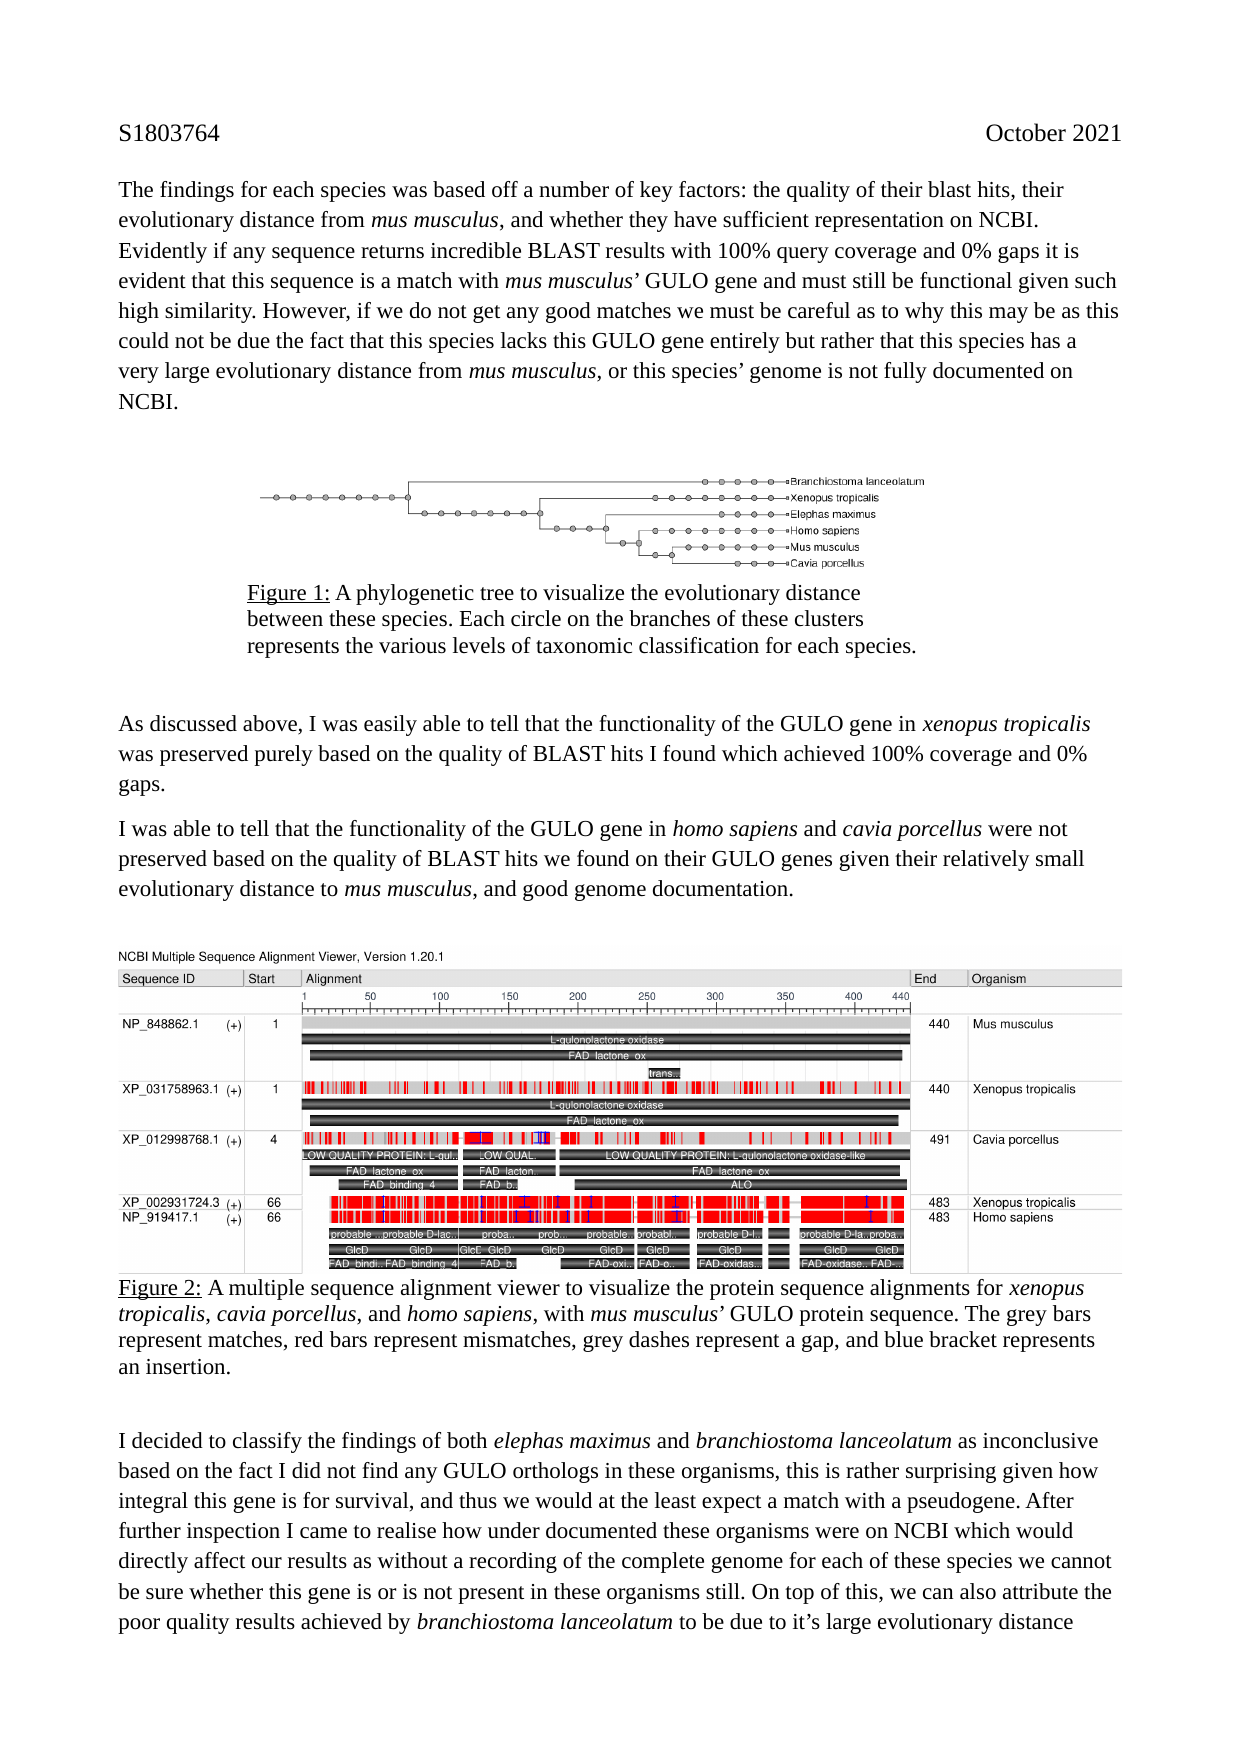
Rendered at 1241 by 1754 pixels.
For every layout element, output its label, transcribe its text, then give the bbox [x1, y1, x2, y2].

text [247, 463, 932, 511]
text Figure 2: A multiple sequence alignment viewer to visualize the protein sequence alignments for xenopus tropicalis, cavia porcellus, and homo sapiens, with mus musculus’ GULO protein sequence. The grey bars represent matches, red bars represent mismatches, grey dashes represent a gap, and blue bracket represents an insertion. [118, 1274, 1122, 1379]
text The findings for each species was based off a number of key factors: the quality of their blast hits, their evolutionary distance from mus musculus, and whether they have sufficient representation on NCBI. Evidently if any sequence returns incredible BLAST results with 100% query coverage and 0% gaps it is evident that this sequence is a match with mus musculus’ GULO gene and must still be functional given such high similarity. However, if we do not get any good matches we must be careful as to why this may be as this could not be due the fact that this species lacks this GULO gene entirely but rather that this species has a very large evolutionary distance from mus musculus, or this species’ genome is not fully documented on NCBI. [118, 176, 1122, 414]
text Figure 1: A phylogenetic tree to visualize the evolutionary distance between these species. Each circle on the branches of these clusters represents the various levels of taxonomic classification for each species. [247, 579, 932, 658]
text I decided to classify the findings of both elephas maximus and branchiostoma lanceolatum as inconclusive based on the fact I did not find any GULO orthologs in these organisms, this is rather surprising given how integral this gene is for survival, and thus we would at the least expect a match with a pseudogene. After further inspection I came to realise how under documented these organisms were on NCBI which would directly affect our results as without a recording of the complete genome for each of these species we cannot be sure whether this gene is or is not present in these organisms still. On top of this, we can also attribute the poor quality results achieved by branchiostoma lanceolatum to be due to it’s large evolutionary distance [118, 1427, 1122, 1634]
text I was able to tell that the functionality of the GULO gene in homo sapiens and cavia porcellus were not preserved based on the quality of BLAST hits we found on their GULO genes given their relatively small evolutionary distance to mus musculus, and good genome documentation. [118, 815, 1122, 945]
text [118, 1379, 1122, 1408]
text As discussed above, I was easily able to tell that the functionality of the GULO gene in xenopus tropicalis was preserved purely based on the quality of BLAST hits I found which achieved 100% coverage and 0% gaps. [118, 710, 1122, 797]
picture [246, 511, 933, 579]
picture [118, 945, 1123, 1274]
